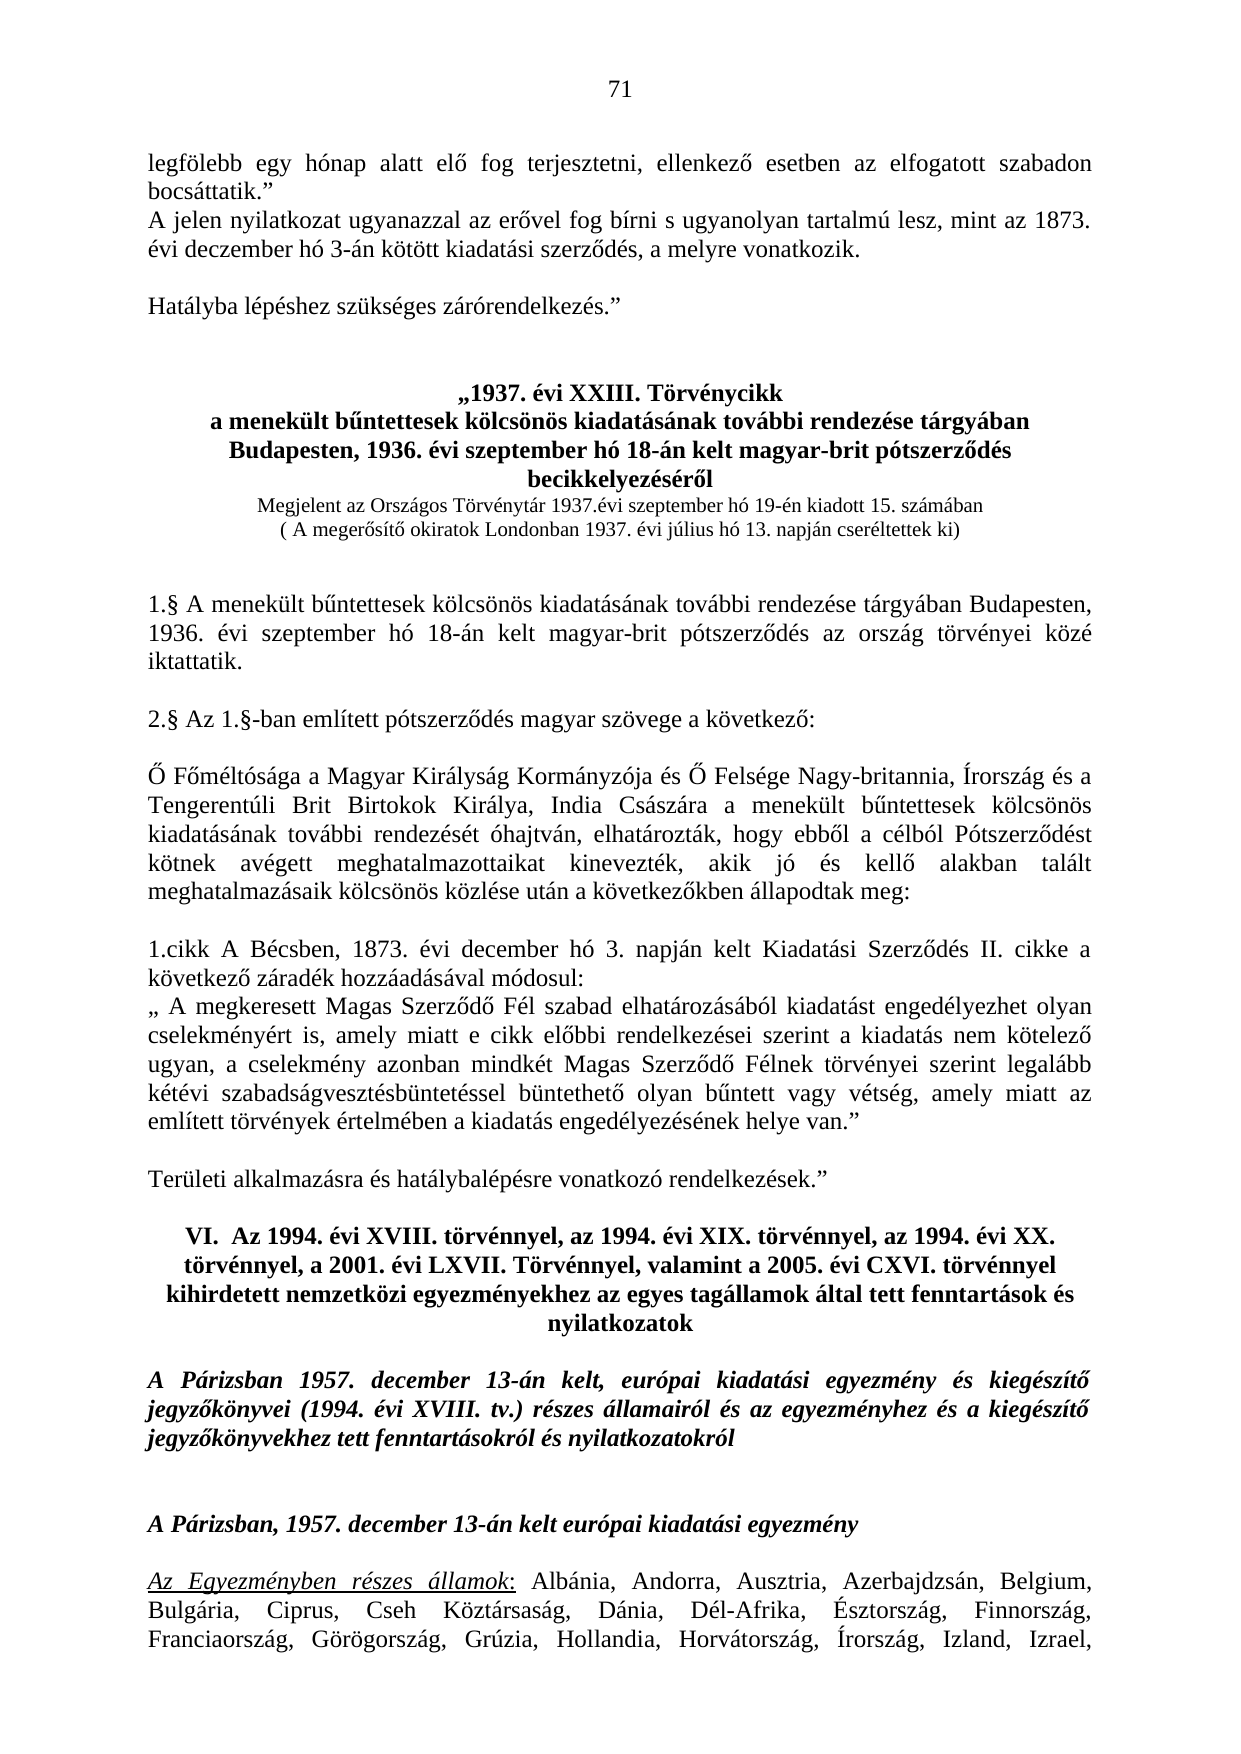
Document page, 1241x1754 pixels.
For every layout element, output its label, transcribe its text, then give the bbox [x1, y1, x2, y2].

text Területi alkalmazásra és hatálybalépésre vonatkozó rendelkezések.” [148, 1164, 1093, 1193]
text 2.§ Az 1.§-ban említett pótszerződés magyar szövege a következő: [148, 704, 1093, 733]
text ( A megerősítő okiratok Londonban 1937. évi július hó 13. napján cseréltettek ki) [148, 517, 1093, 541]
text A Párizsban 1957. december 13-án kelt, európai kiadatási egyezmény és kiegészítő jegyzőkönyvei (1994. évi XVIII. tv.) részes államairól és az egyezményhez és a kiegészítő jegyzőkönyvekhez tett fenntartásokról és nyilatkozatokról [148, 1365, 1093, 1451]
text a menekült bűntettesek kölcsönös kiadatásának további rendezése tárgyában Budapesten, 1936. évi szeptember hó 18-án kelt magyar-brit pótszerződés becikkelyezéséről [148, 406, 1093, 493]
text legfölebb egy hónap alatt elő fog terjesztetni, ellenkező esetben az elfogatott szabadon bocsáttatik.” [148, 148, 1093, 205]
text Hatályba lépéshez szükséges zárórendelkezés.” [148, 291, 1093, 320]
text Megjelent az Országos Törvénytár 1937.évi szeptember hó 19-én kiadott 15. számában [148, 493, 1093, 517]
text „ A megkeresett Magas Szerződő Fél szabad elhatározásából kiadatást engedélyezhet olyan cselekményért is, amely miatt e cikk előbbi rendelkezései szerint a kiadatás nem kötelező ugyan, a cselekmény azonban mindkét Magas Szerződő Félnek törvényei szerint legalább kétévi szabadságvesztésbüntetéssel büntethető olyan bűntett vagy vétség, amely miatt az említett törvények értelmében a kiadatás engedélyezésének helye van.” [148, 991, 1093, 1135]
text Ő Főméltósága a Magyar Királyság Kormányzója és Ő Felsége Nagy-britannia, Írország és a Tengerentúli Brit Birtokok Királya, India Császára a menekült bűntettesek kölcsönös kiadatásának további rendezését óhajtván, elhatározták, hogy ebből a célból Pótszerződést kötnek avégett meghatalmazottaikat kinevezték, akik jó és kellő alakban talált meghatalmazásaik kölcsönös közlése után a következőkben állapodtak meg: [148, 761, 1093, 905]
text „1937. évi XXIII. Törvénycikk [148, 378, 1093, 406]
text 1.cikk A Bécsben, 1873. évi december hó 3. napján kelt Kiadatási Szerződés II. cikke a következő záradék hozzáadásával módosul: [148, 934, 1093, 991]
subtitle A Párizsban, 1957. december 13-án kelt európai kiadatási egyezmény [148, 1509, 1093, 1538]
subtitle VI. Az 1994. évi XVIII. törvénnyel, az 1994. évi XIX. törvénnyel, az 1994. évi XX. törvénnyel, a 2001. évi LXVII. Törvénnyel, valamint a 2005. évi CXVI. törvénnyel kihirdetett nemzetközi egyezményekhez az egyes tagállamok által tett fenntartások és nyilatkozatok [148, 1221, 1093, 1336]
text Az Egyezményben részes államok: Albánia, Andorra, Ausztria, Azerbajdzsán, Belgium, Bulgária, Ciprus, Cseh Köztársaság, Dánia, Dél-Afrika, Észtország, Finnország, Franciaország, Görögország, Grúzia, Hollandia, Horvátország, Írország, Izland, Izrael, [148, 1566, 1093, 1653]
text 1.§ A menekült bűntettesek kölcsönös kiadatásának további rendezése tárgyában Budapesten, 1936. évi szeptember hó 18-án kelt magyar-brit pótszerződés az ország törvényei közé iktattatik. [148, 589, 1093, 675]
text A jelen nyilatkozat ugyanazzal az erővel fog bírni s ugyanolyan tartalmú lesz, mint az 1873. évi deczember hó 3-án kötött kiadatási szerződés, a melyre vonatkozik. [148, 205, 1093, 263]
